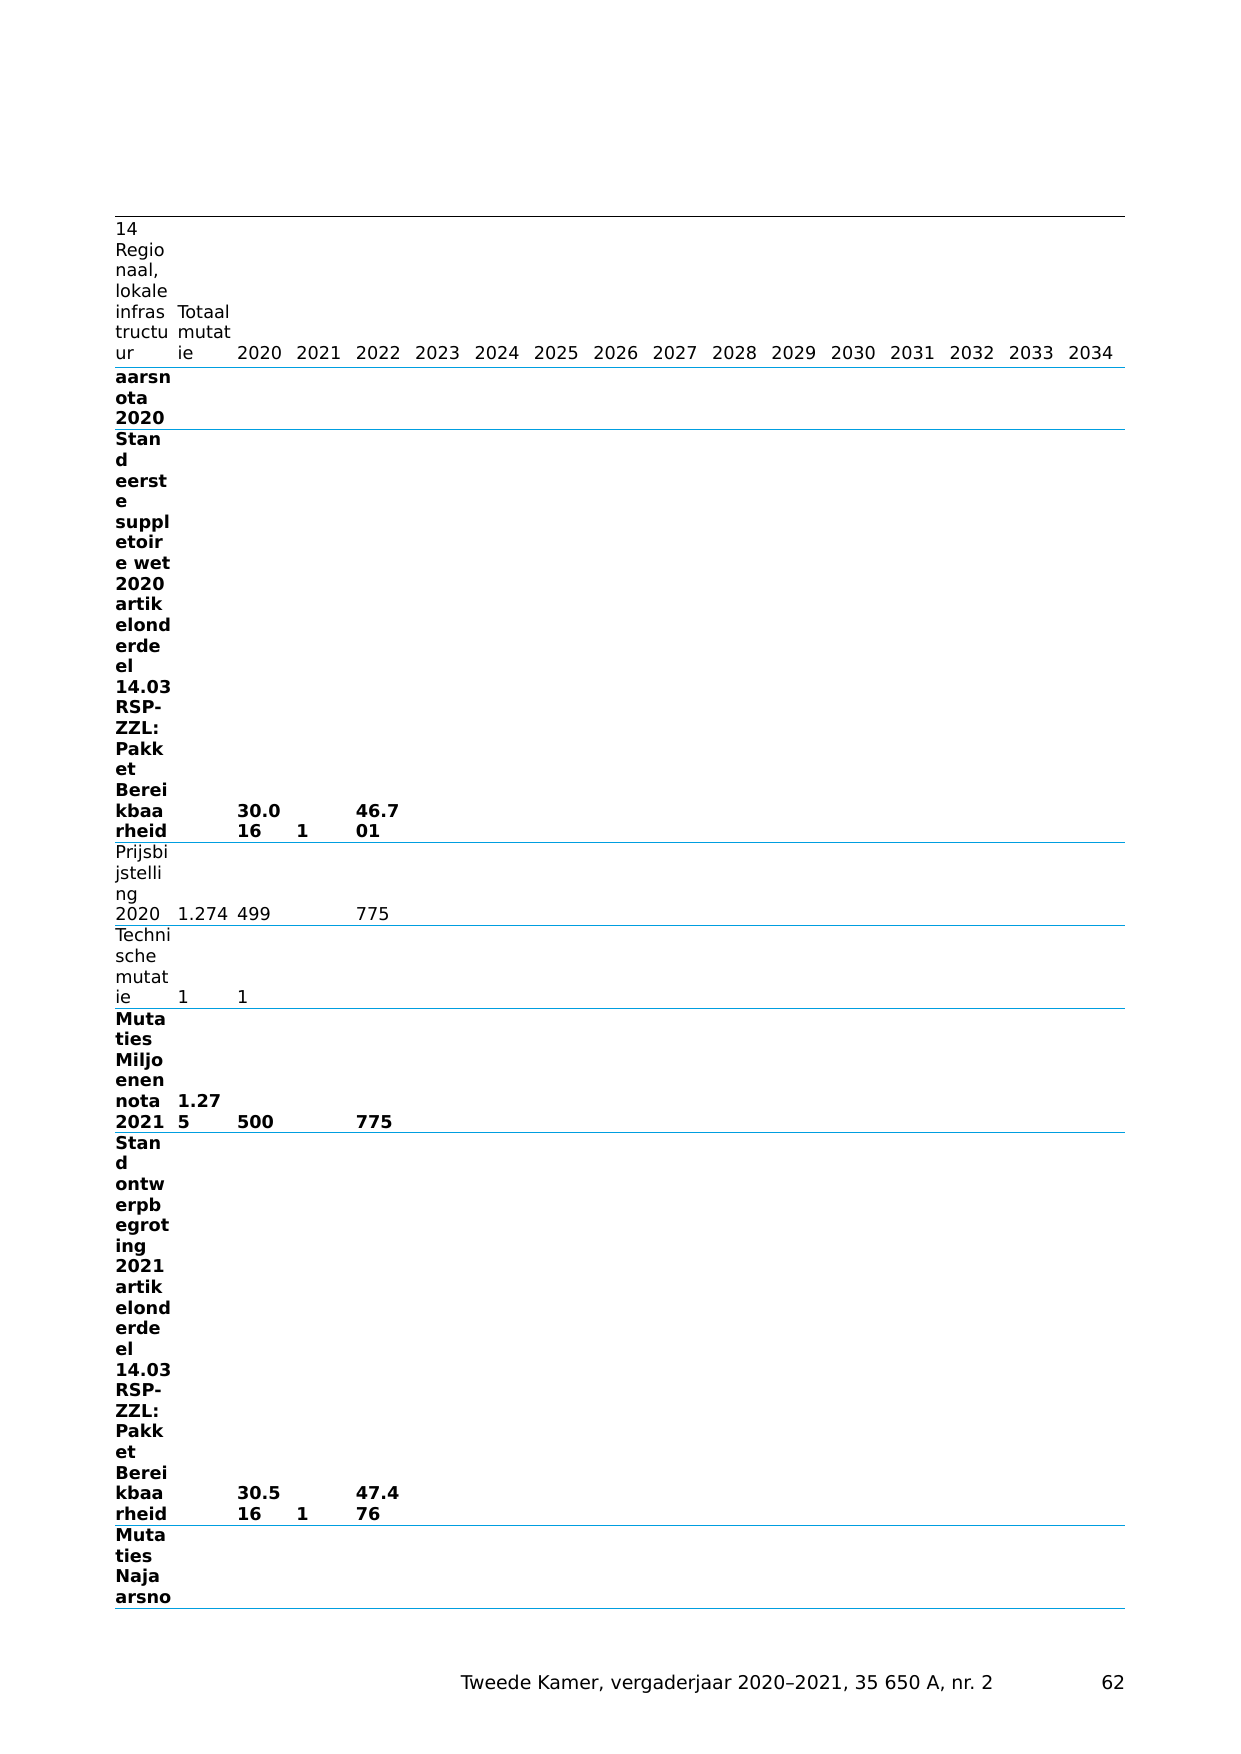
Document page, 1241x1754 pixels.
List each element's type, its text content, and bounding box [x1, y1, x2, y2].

table_cell [471, 926, 531, 1008]
table_cell [234, 368, 293, 429]
table_cell [531, 1133, 590, 1524]
table_cell [175, 430, 234, 842]
table_cell [590, 1526, 649, 1608]
table_cell [887, 1133, 946, 1524]
table_cell [768, 368, 828, 429]
table_cell [709, 843, 768, 925]
table_cell [531, 368, 590, 429]
table_cell Mutaties Najaarsno [115, 1526, 174, 1608]
table_cell [709, 1526, 768, 1608]
table_cell [946, 1526, 1006, 1608]
table_cell [828, 926, 887, 1008]
table_cell [650, 368, 709, 429]
table_cell [887, 1526, 946, 1608]
table_cell [293, 843, 353, 925]
table_cell 30.516 [234, 1133, 293, 1524]
table_cell [471, 1009, 531, 1132]
table_cell [828, 1526, 887, 1608]
table_cell 2033 [1006, 217, 1065, 366]
table_cell 499 [234, 843, 293, 925]
table_cell 1 [293, 430, 353, 842]
table_cell [887, 926, 946, 1008]
table_cell [828, 430, 887, 842]
table_cell Stand eerste suppletoire wet 2020 artikelonderdeel 14.03 RSP-ZZL: Pakket Bereikbaarheid [115, 430, 174, 842]
table_cell [1006, 926, 1065, 1008]
table_cell [1065, 1526, 1125, 1608]
table_cell [412, 430, 471, 842]
table_cell aarsnota 2020 [115, 368, 174, 429]
table_cell 47.476 [353, 1133, 412, 1524]
table_cell [234, 1526, 293, 1608]
table_cell [471, 1526, 531, 1608]
table_cell [1006, 1009, 1065, 1132]
table_cell [412, 926, 471, 1008]
table_cell [887, 368, 946, 429]
table_cell 1.275 [175, 1009, 234, 1132]
table_cell [293, 368, 353, 429]
table_cell [1065, 926, 1125, 1008]
table_cell [768, 1133, 828, 1524]
table_cell 2020 [234, 217, 293, 366]
table_cell [590, 926, 649, 1008]
table_cell [531, 1009, 590, 1132]
table_cell [768, 1009, 828, 1132]
table_cell 2022 [353, 217, 412, 366]
table_cell [531, 1526, 590, 1608]
table_cell 500 [234, 1009, 293, 1132]
table_cell [1065, 843, 1125, 925]
table_cell [887, 1009, 946, 1132]
table_cell 30.016 [234, 430, 293, 842]
table_cell [709, 926, 768, 1008]
table_cell [590, 1133, 649, 1524]
table_cell [828, 1133, 887, 1524]
table_cell [768, 430, 828, 842]
table_cell [175, 368, 234, 429]
table_cell [531, 926, 590, 1008]
table_cell [650, 1133, 709, 1524]
table_cell [590, 368, 649, 429]
table_cell [709, 368, 768, 429]
table_cell [412, 1009, 471, 1132]
table_cell 2030 [828, 217, 887, 366]
table_cell [1006, 843, 1065, 925]
table_cell [1006, 368, 1065, 429]
table_cell 2031 [887, 217, 946, 366]
table_cell [1065, 1133, 1125, 1524]
table_cell [353, 1526, 412, 1608]
table_cell 2025 [531, 217, 590, 366]
table_cell [471, 430, 531, 842]
table_cell [412, 843, 471, 925]
table_cell Stand ontwerpbegroting 2021 artikelonderdeel 14.03 RSP-ZZL: Pakket Bereikbaarheid [115, 1133, 174, 1524]
table_cell 1 [293, 1133, 353, 1524]
table_cell [590, 843, 649, 925]
table_cell Technische mutatie [115, 926, 174, 1008]
table_cell 2026 [590, 217, 649, 366]
table_cell Mutaties Miljoenennota 2021 [115, 1009, 174, 1132]
table_cell [946, 843, 1006, 925]
table_cell 1 [175, 926, 234, 1008]
table_cell [293, 926, 353, 1008]
table_cell [590, 1009, 649, 1132]
table_cell [590, 430, 649, 842]
table_cell [887, 843, 946, 925]
table_cell [1065, 430, 1125, 842]
table_cell [946, 1133, 1006, 1524]
table_cell [768, 843, 828, 925]
table_cell [650, 1009, 709, 1132]
table_cell [828, 1009, 887, 1132]
table_cell [828, 368, 887, 429]
table_cell [768, 926, 828, 1008]
table_cell Prijsbijstelling 2020 [115, 843, 174, 925]
table_cell [650, 1526, 709, 1608]
table_cell 2029 [768, 217, 828, 366]
table_header Tabel 14 Artikel 14 Regionaal, lokale infrastructuur (bedragen x €1.000) [115, 191, 1125, 216]
table_cell [1006, 1526, 1065, 1608]
table_cell [353, 926, 412, 1008]
table_cell [709, 1133, 768, 1524]
table_cell [887, 430, 946, 842]
table_cell [353, 368, 412, 429]
table_cell 14 Regionaal, lokale infrastructuur [115, 217, 174, 366]
table_cell [1006, 430, 1065, 842]
table_cell 775 [353, 1009, 412, 1132]
table_cell [709, 430, 768, 842]
table_cell [471, 368, 531, 429]
table_cell 2024 [471, 217, 531, 366]
table_cell [946, 368, 1006, 429]
table_cell 1.274 [175, 843, 234, 925]
table_cell [412, 1133, 471, 1524]
table_cell [471, 843, 531, 925]
table_cell [531, 843, 590, 925]
table_cell [650, 926, 709, 1008]
table_cell [175, 1133, 234, 1524]
table_cell [946, 430, 1006, 842]
table_cell [1065, 368, 1125, 429]
table_cell [293, 1526, 353, 1608]
table_cell [946, 926, 1006, 1008]
table_cell 2028 [709, 217, 768, 366]
table_cell [709, 1009, 768, 1132]
table_cell 2023 [412, 217, 471, 366]
table_cell [828, 843, 887, 925]
table_cell [293, 1009, 353, 1132]
table_cell 2032 [946, 217, 1006, 366]
table_cell 2021 [293, 217, 353, 366]
table_cell 2027 [650, 217, 709, 366]
table_cell [1006, 1133, 1065, 1524]
table_cell [412, 368, 471, 429]
table_cell 775 [353, 843, 412, 925]
table_cell 46.701 [353, 430, 412, 842]
table_cell [768, 1526, 828, 1608]
table_cell 2034 [1065, 217, 1125, 366]
table_cell [650, 843, 709, 925]
table_cell [175, 1526, 234, 1608]
table_cell [471, 1133, 531, 1524]
table_cell [412, 1526, 471, 1608]
table_cell [650, 430, 709, 842]
table_cell [531, 430, 590, 842]
table_cell [946, 1009, 1006, 1132]
table_cell [1065, 1009, 1125, 1132]
table_cell Totaal mutatie [175, 217, 234, 366]
table_cell 1 [234, 926, 293, 1008]
